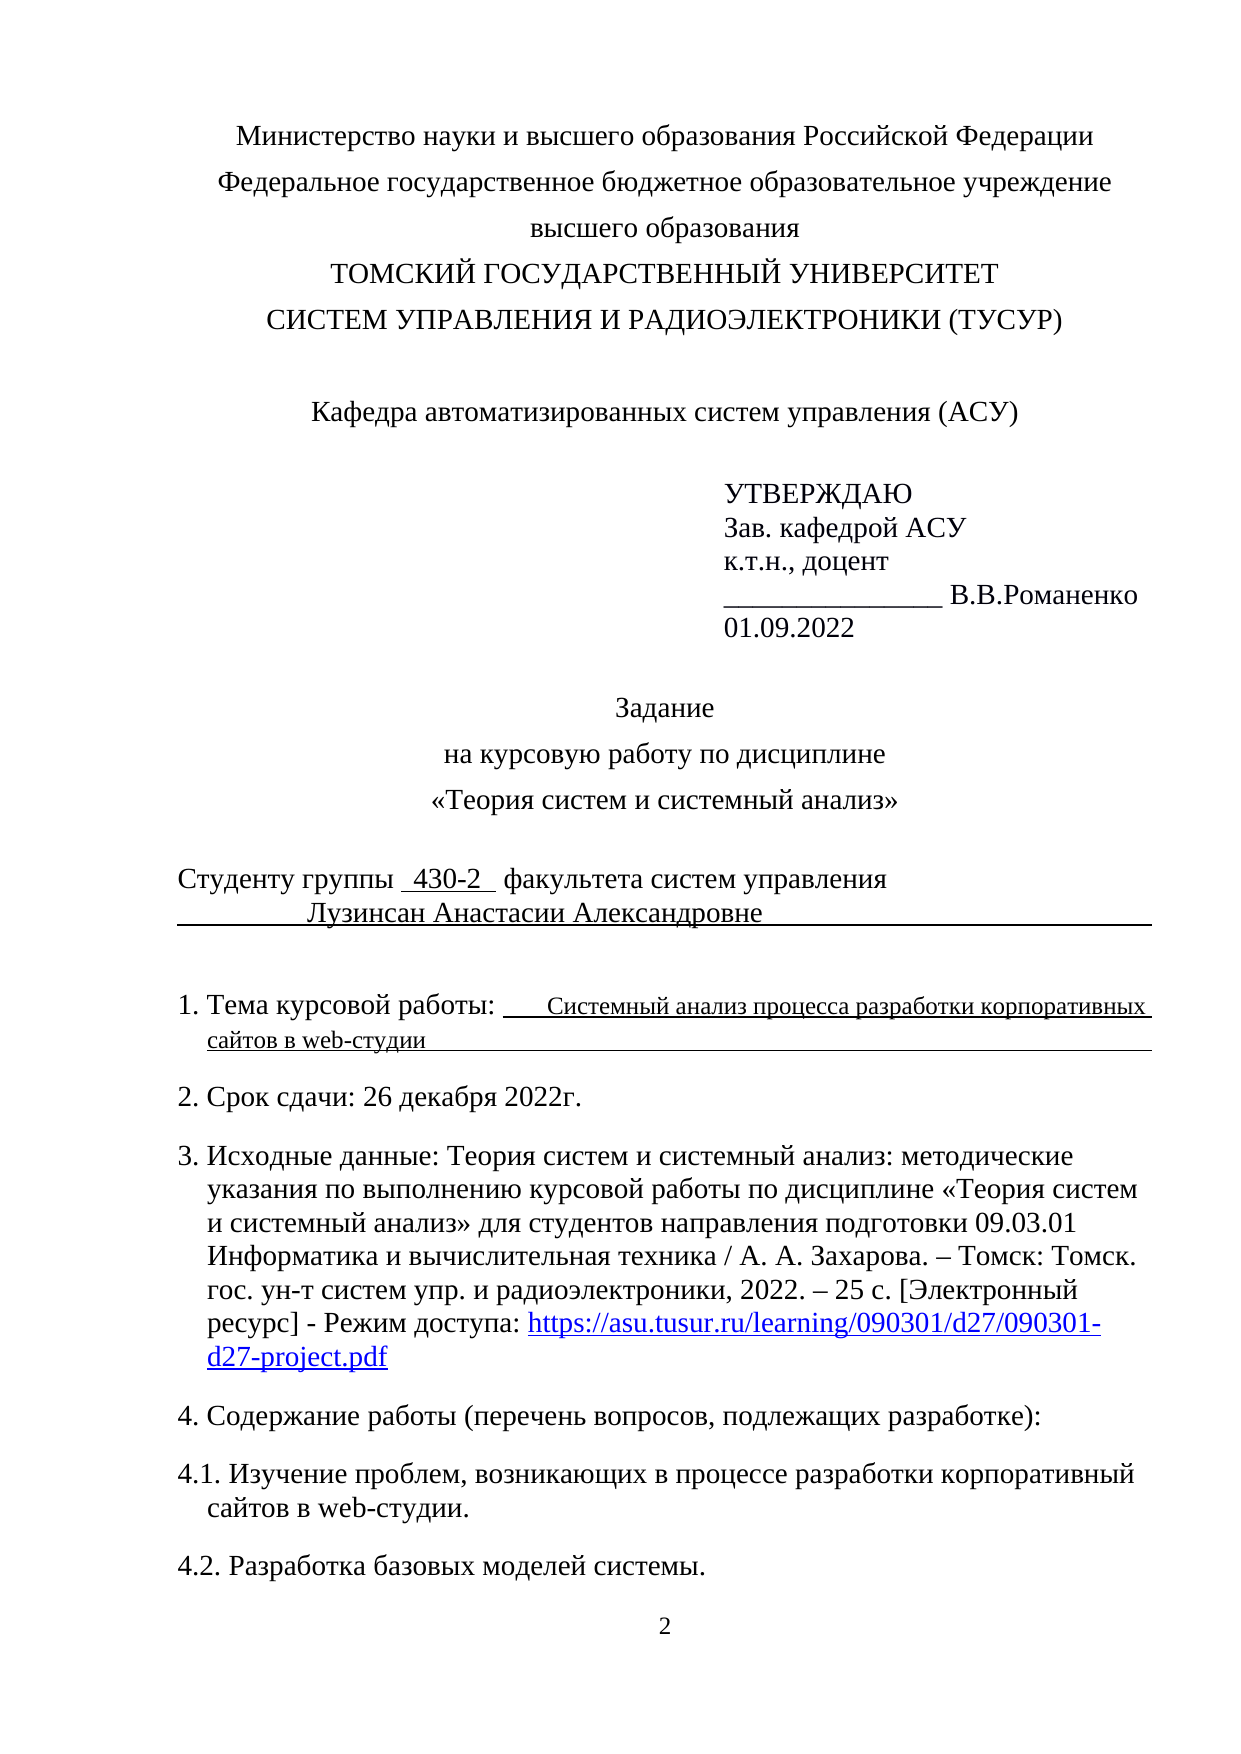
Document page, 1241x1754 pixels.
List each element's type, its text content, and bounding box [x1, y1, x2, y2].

text 3. Исходные данные: Теория систем и системный анализ: методические указания по выполнению курсовой работы по дисциплине «Теория систем и системный анализ» для студентов направления подготовки 09.03.01 Информатика и вычислительная техника / А. А. Захарова. – Томск: Томск. гос. ун-т систем упр. и радиоэлектроники, 2022. – 25 с. [Электронный ресурс] - Режим доступа: https://asu.tusur.ru/learning/090301/d27/090301-d27-project.pdf [177, 1138, 1152, 1373]
text Министерство науки и высшего образования Российской Федерации [177, 118, 1152, 152]
text Федеральное государственное бюджетное образовательное учреждение [177, 164, 1152, 198]
text Лузинсан Анастасии Александровне [177, 895, 1152, 924]
text _______________ В.В.Романенко [177, 577, 1152, 610]
text ТОМСКИЙ ГОСУДАРСТВЕННЫЙ УНИВЕРСИТЕТ [177, 256, 1152, 290]
text 2. Срок сдачи: 26 декабря 2022г. [177, 1079, 1152, 1113]
text высшего образования [177, 210, 1152, 244]
text «Теория систем и системный анализ» [177, 782, 1152, 816]
text 4.1. Изучение проблем, возникающих в процессе разработки корпоративный сайтов в web-студии. [177, 1456, 1152, 1523]
text 1. Тема курсовой работы: Системный анализ процесса разработки корпоративных сайтов в web-студии [177, 987, 1152, 1054]
text Задание [177, 690, 1152, 723]
text 4.2. Разработка базовых моделей системы. [177, 1548, 1152, 1582]
text Студенту группы 430-2 факультета систем управления [177, 862, 1152, 895]
text 01.09.2022 [177, 610, 1152, 644]
text 4. Содержание работы (перечень вопросов, подлежащих разработке): [177, 1398, 1152, 1431]
text Зав. кафедрой АСУ [177, 510, 1152, 543]
text на курсовую работу по дисциплине [177, 736, 1152, 769]
text СИСТЕМ УПРАВЛЕНИЯ И РАДИОЭЛЕКТРОНИКИ (ТУСУР) [177, 302, 1152, 336]
text УТВЕРЖДАЮ [177, 476, 1152, 510]
text к.т.н., доцент [177, 543, 1152, 577]
text Кафедра автоматизированных систем управления (АСУ) [177, 394, 1152, 428]
